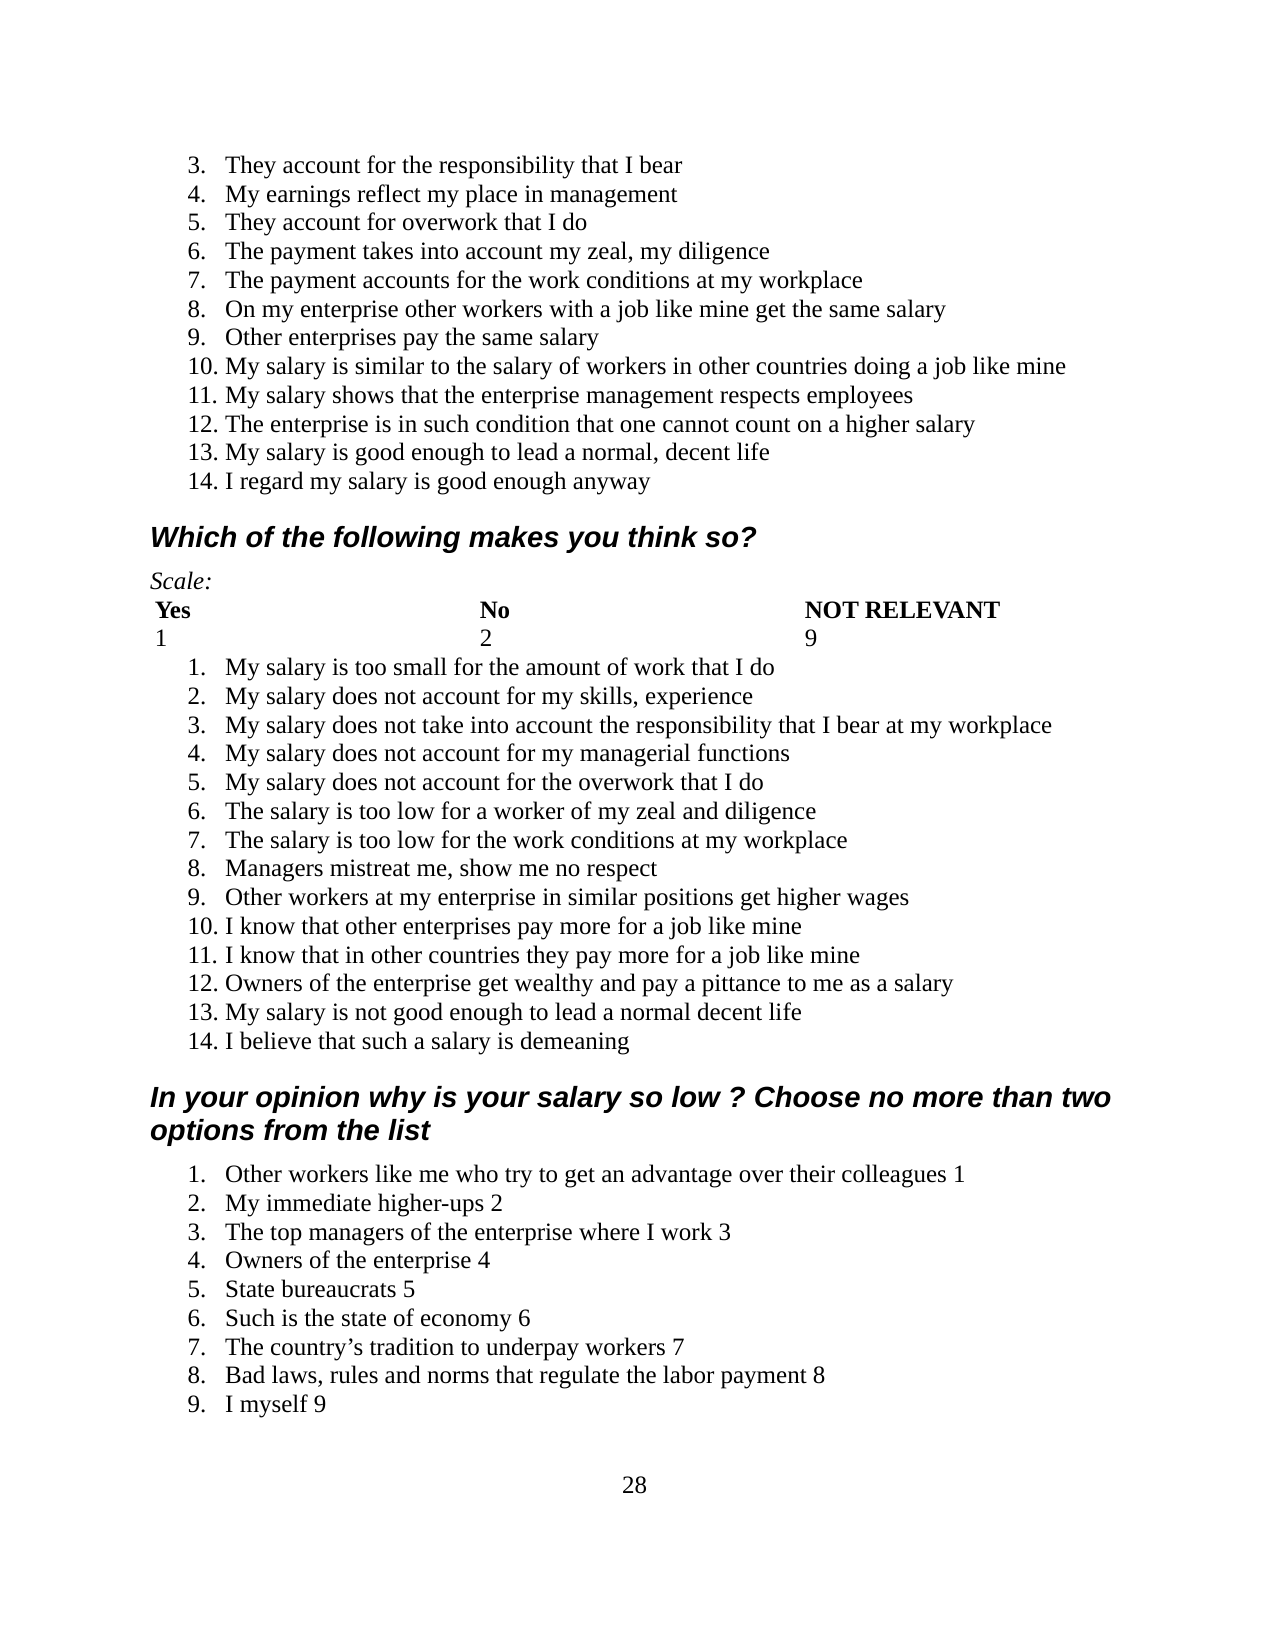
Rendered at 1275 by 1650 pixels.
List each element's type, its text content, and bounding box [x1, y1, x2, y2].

list They account for the responsibility that I bear [187, 150, 1125, 179]
list The payment accounts for the work conditions at my workplace [187, 265, 1125, 294]
table_cell 9 [800, 624, 1125, 652]
list Managers mistreat me, show me no respect [187, 853, 1125, 882]
list Other workers at my enterprise in similar positions get higher wages [187, 882, 1125, 911]
list My salary is not good enough to lead a normal decent life [187, 997, 1125, 1026]
list On my enterprise other workers with a job like mine get the same salary [187, 294, 1125, 322]
list The payment takes into account my zeal, my diligence [187, 236, 1125, 265]
list Other enterprises pay the same salary [187, 322, 1125, 351]
list My salary does not account for my managerial functions [187, 738, 1125, 767]
list I know that in other countries they pay more for a job like mine [187, 940, 1125, 968]
text Scale: [150, 566, 1125, 595]
list My immediate higher-ups 2 [187, 1188, 1125, 1217]
list The country’s tradition to underpay workers 7 [187, 1332, 1125, 1361]
list My salary does not take into account the responsibility that I bear at my workplace [187, 710, 1125, 738]
list The enterprise is in such condition that one cannot count on a higher salary [187, 409, 1125, 437]
list I believe that such a salary is demeaning [187, 1026, 1125, 1055]
list The top managers of the enterprise where I work 3 [187, 1217, 1125, 1246]
list Owners of the enterprise 4 [187, 1246, 1125, 1274]
list The salary is too low for a worker of my zeal and diligence [187, 796, 1125, 825]
list My salary is good enough to lead a normal, decent life [187, 437, 1125, 466]
list My salary shows that the enterprise management respects employees [187, 380, 1125, 409]
list I regard my salary is good enough anyway [187, 466, 1125, 495]
list Such is the state of economy 6 [187, 1303, 1125, 1332]
list They account for overwork that I do [187, 207, 1125, 236]
table_cell 2 [475, 624, 800, 652]
list My salary is too small for the amount of work that I do [187, 652, 1125, 681]
list My salary is similar to the salary of workers in other countries doing a job like mine [187, 351, 1125, 380]
list I know that other enterprises pay more for a job like mine [187, 911, 1125, 940]
list My salary does not account for my skills, experience [187, 681, 1125, 710]
list My salary does not account for the overwork that I do [187, 767, 1125, 796]
table_header Yes [150, 595, 475, 623]
table_header No [475, 595, 800, 623]
list My earnings reflect my place in management [187, 179, 1125, 207]
table_cell 1 [150, 624, 475, 652]
subtitle In your opinion why is your salary so low ? Choose no more than two options from the list [150, 1080, 1125, 1147]
list Owners of the enterprise get wealthy and pay a pittance to me as a salary [187, 968, 1125, 997]
table_header NOT RELEVANT [800, 595, 1125, 623]
list Bad laws, rules and norms that regulate the labor payment 8 [187, 1361, 1125, 1389]
subtitle Which of the following makes you think so? [150, 520, 1125, 553]
list The salary is too low for the work conditions at my workplace [187, 825, 1125, 853]
list I myself 9 [187, 1389, 1125, 1418]
list State bureaucrats 5 [187, 1274, 1125, 1303]
list Other workers like me who try to get an advantage over their colleagues 1 [187, 1159, 1125, 1188]
